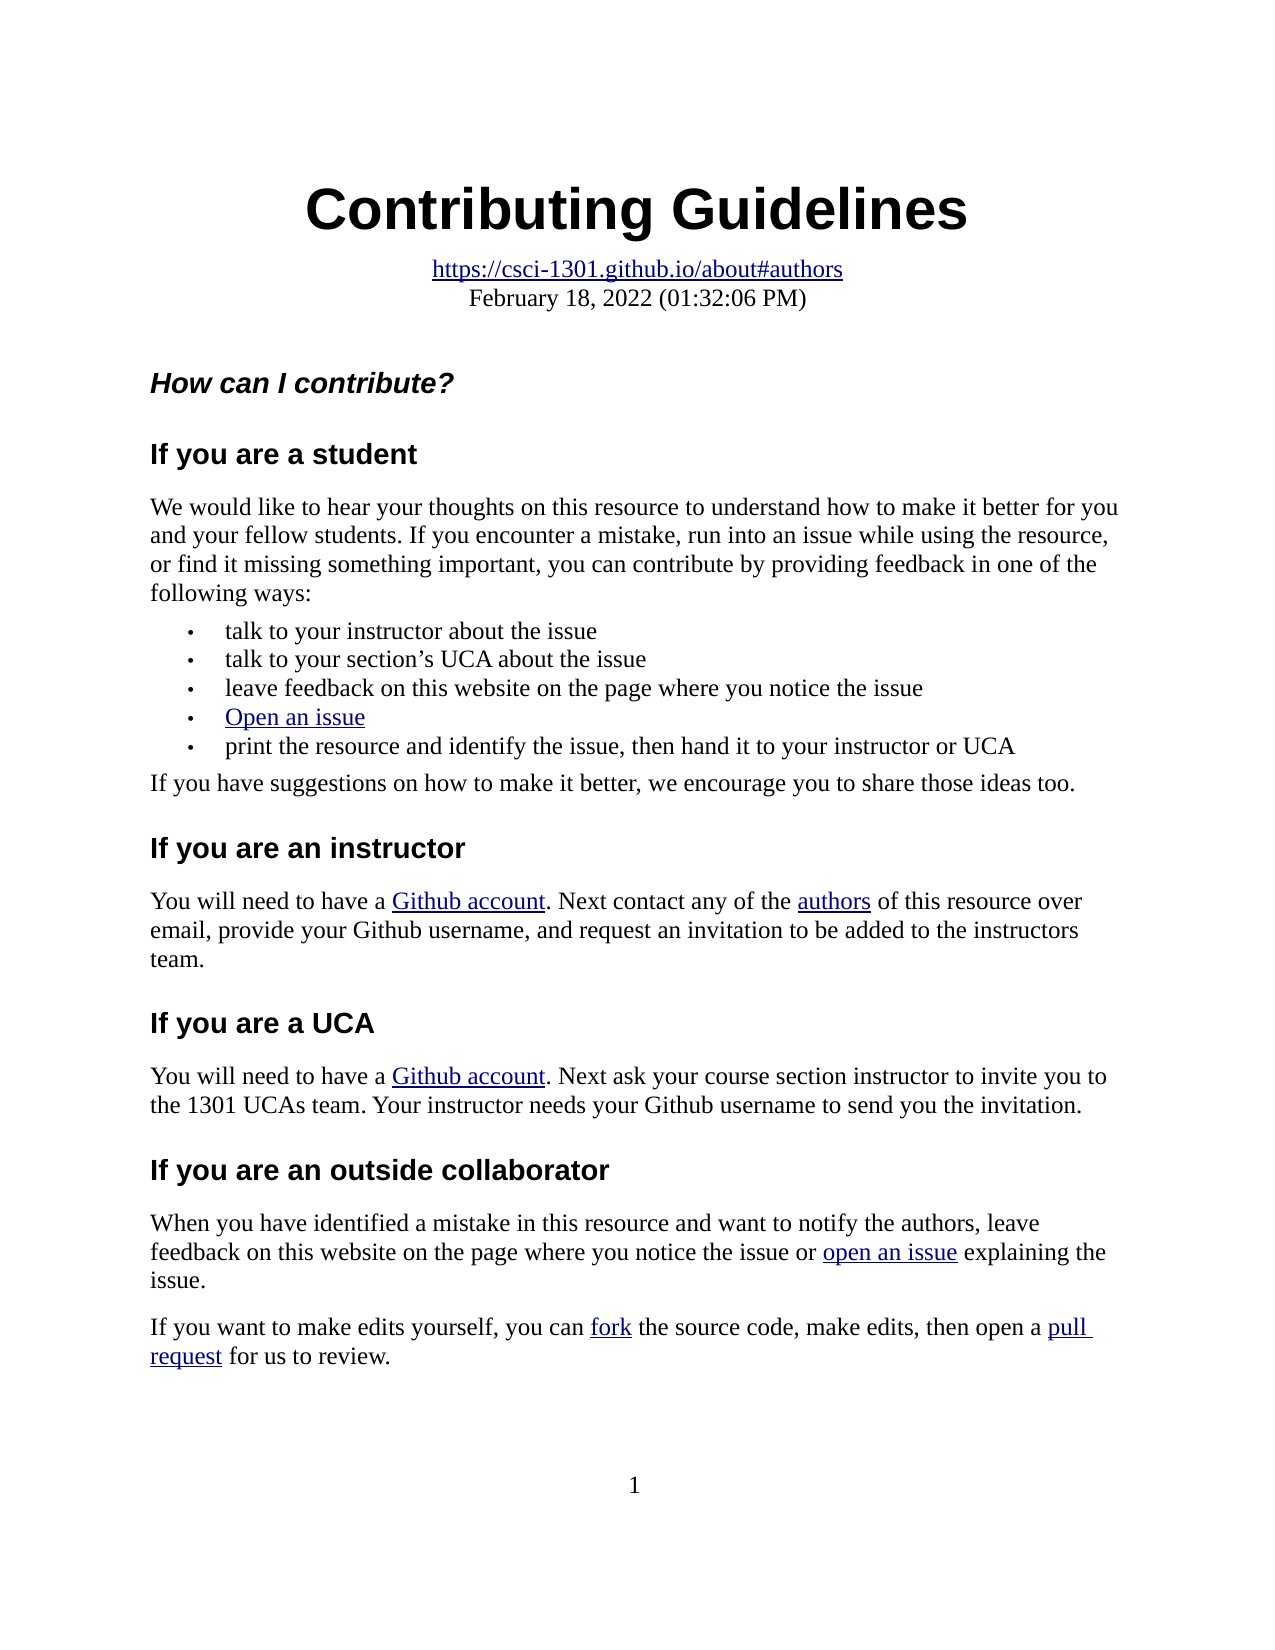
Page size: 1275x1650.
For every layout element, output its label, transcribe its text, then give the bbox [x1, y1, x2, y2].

subtitle If you are an outside collaborator [150, 1153, 1125, 1186]
text You will need to have a Github account. Next ask your course section instructor to invite you to the 1301 UCAs team. Your instructor needs your Github username to send you the invitation. [150, 1061, 1125, 1119]
text We would like to hear your thoughts on this resource to understand how to make it better for you and your fellow students. If you encounter a mistake, run into an issue while using the resource, or find it missing something important, you can contribute by providing feedback in one of the following ways: [150, 492, 1125, 607]
text You will need to have a Github account. Next contact any of the authors of this resource over email, provide your Github username, and request an invitation to be added to the instructors team. [150, 886, 1125, 972]
list Open an issue [187, 702, 1125, 731]
subtitle How can I contribute? [150, 366, 1125, 399]
list leave feedback on this website on the page where you notice the issue [187, 673, 1125, 702]
text February 18, 2022 (01:32:06 PM) [150, 283, 1125, 312]
text When you have identified a mistake in this resource and want to notify the authors, leave feedback on this website on the page where you notice the issue or open an issue explaining the issue. [150, 1208, 1125, 1294]
list print the resource and identify the issue, then hand it to your instructor or UCA [187, 731, 1125, 759]
list talk to your section’s UCA about the issue [187, 644, 1125, 673]
list talk to your instructor about the issue [187, 616, 1125, 644]
subtitle If you are a student [150, 437, 1125, 470]
text https://csci-1301.github.io/about#authors [150, 254, 1125, 283]
subtitle If you are a UCA [150, 1006, 1125, 1040]
subtitle If you are an instructor [150, 831, 1125, 865]
text If you have suggestions on how to make it better, we encourage you to share those ideas too. [150, 768, 1125, 797]
text If you want to make edits yourself, you can fork the source code, make edits, then open a pull request for us to review. [150, 1312, 1125, 1369]
title Contributing Guidelines [150, 175, 1125, 242]
